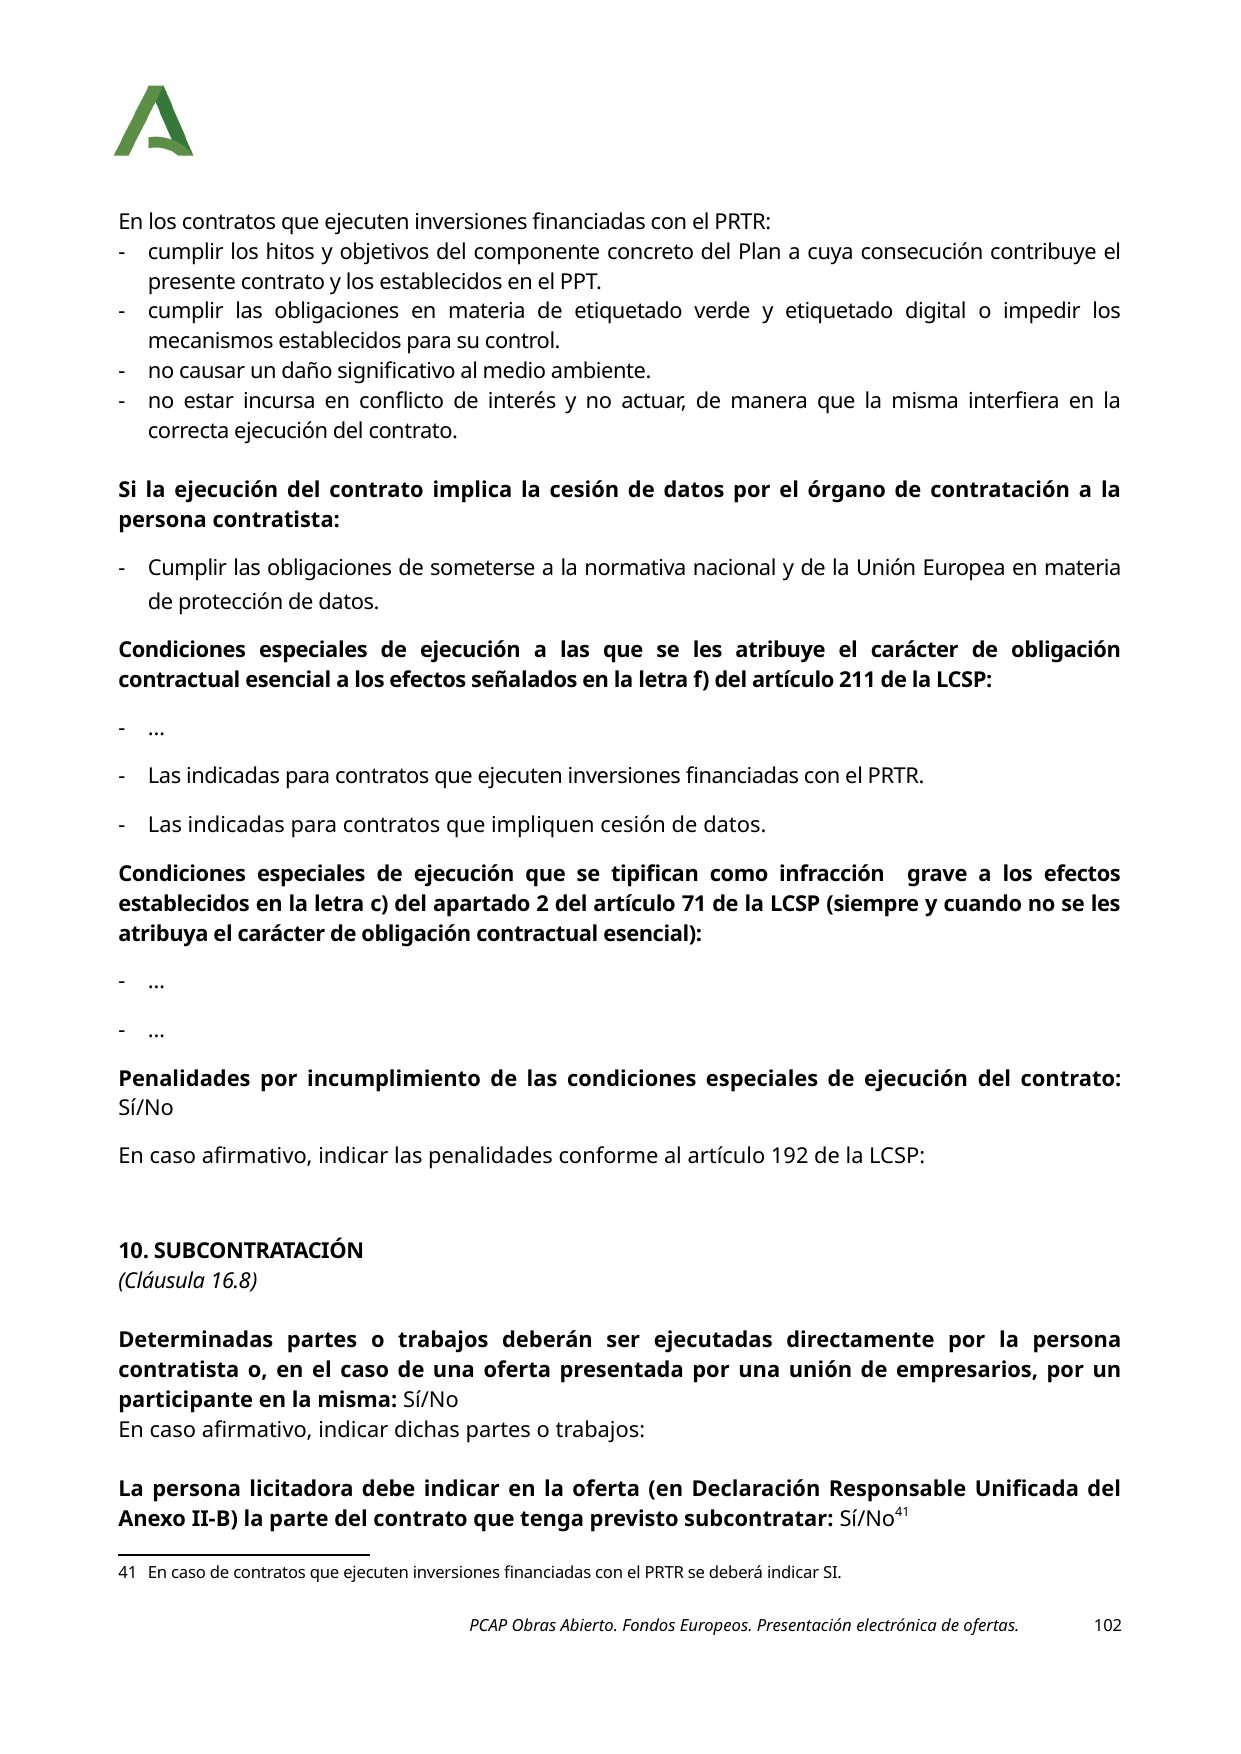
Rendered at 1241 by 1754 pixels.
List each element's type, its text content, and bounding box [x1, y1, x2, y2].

text La persona licitadora debe indicar en la oferta (en Declaración Responsable Unificada del Anexo II-B) la parte del contrato que tenga previsto subcontratar: Sí/No [118, 1473, 1122, 1533]
text En caso afirmativo, indicar dichas partes o trabajos: [118, 1414, 1122, 1443]
text - … [118, 1014, 1122, 1044]
text Condiciones especiales de ejecución a las que se les atribuye el carácter de obligación contractual esencial a los efectos señalados en la letra f) del artículo 211 de la LCSP: [118, 634, 1122, 694]
text - cumplir las obligaciones en materia de etiquetado verde y etiquetado digital o impedir los mecanismos establecidos para su control. [118, 296, 1122, 355]
text - … [118, 712, 1122, 742]
text - … [118, 965, 1122, 995]
text Penalidades por incumplimiento de las condiciones especiales de ejecución del contrato: Sí/No [118, 1063, 1122, 1122]
text - Las indicadas para contratos que ejecuten inversiones financiadas con el PRTR. [118, 761, 1122, 790]
text - no estar incursa en conflicto de interés y no actuar, de manera que la misma interfiera en la correcta ejecución del contrato. [118, 385, 1122, 444]
text - cumplir los hitos y objetivos del componente concreto del Plan a cuya consecución contribuye el presente contrato y los establecidos en el PPT. [118, 236, 1122, 296]
text 10. SUBCONTRATACIÓN [118, 1235, 1122, 1265]
text Condiciones especiales de ejecución que se tipifican como infracción grave a los efectos establecidos en la letra c) del apartado 2 del artículo 71 de la LCSP (siempre y cuando no se les atribuya el carácter de obligación contractual esencial): [118, 858, 1122, 947]
text - Cumplir las obligaciones de someterse a la normativa nacional y de la Unión Europea en materia de protección de datos. [118, 552, 1122, 616]
text - Las indicadas para contratos que impliquen cesión de datos. [118, 809, 1122, 839]
text En los contratos que ejecuten inversiones financiadas con el PRTR: [118, 206, 1122, 236]
text Si la ejecución del contrato implica la cesión de datos por el órgano de contratación a la persona contratista: [118, 474, 1122, 534]
text - no causar un daño significativo al medio ambiente. [118, 355, 1122, 385]
picture [109, 81, 198, 160]
text En caso afirmativo, indicar las penalidades conforme al artículo 192 de la LCSP: [118, 1140, 1122, 1170]
text Determinadas partes o trabajos deberán ser ejecutadas directamente por la persona contratista o, en el caso de una oferta presentada por una unión de empresarios, por un participante en la misma: Sí/No [118, 1324, 1122, 1414]
text En caso de contratos que ejecuten inversiones financiadas con el PRTR se deberá indicar SI. [118, 1561, 1122, 1584]
text (Cláusula 16.8) [118, 1265, 1122, 1294]
